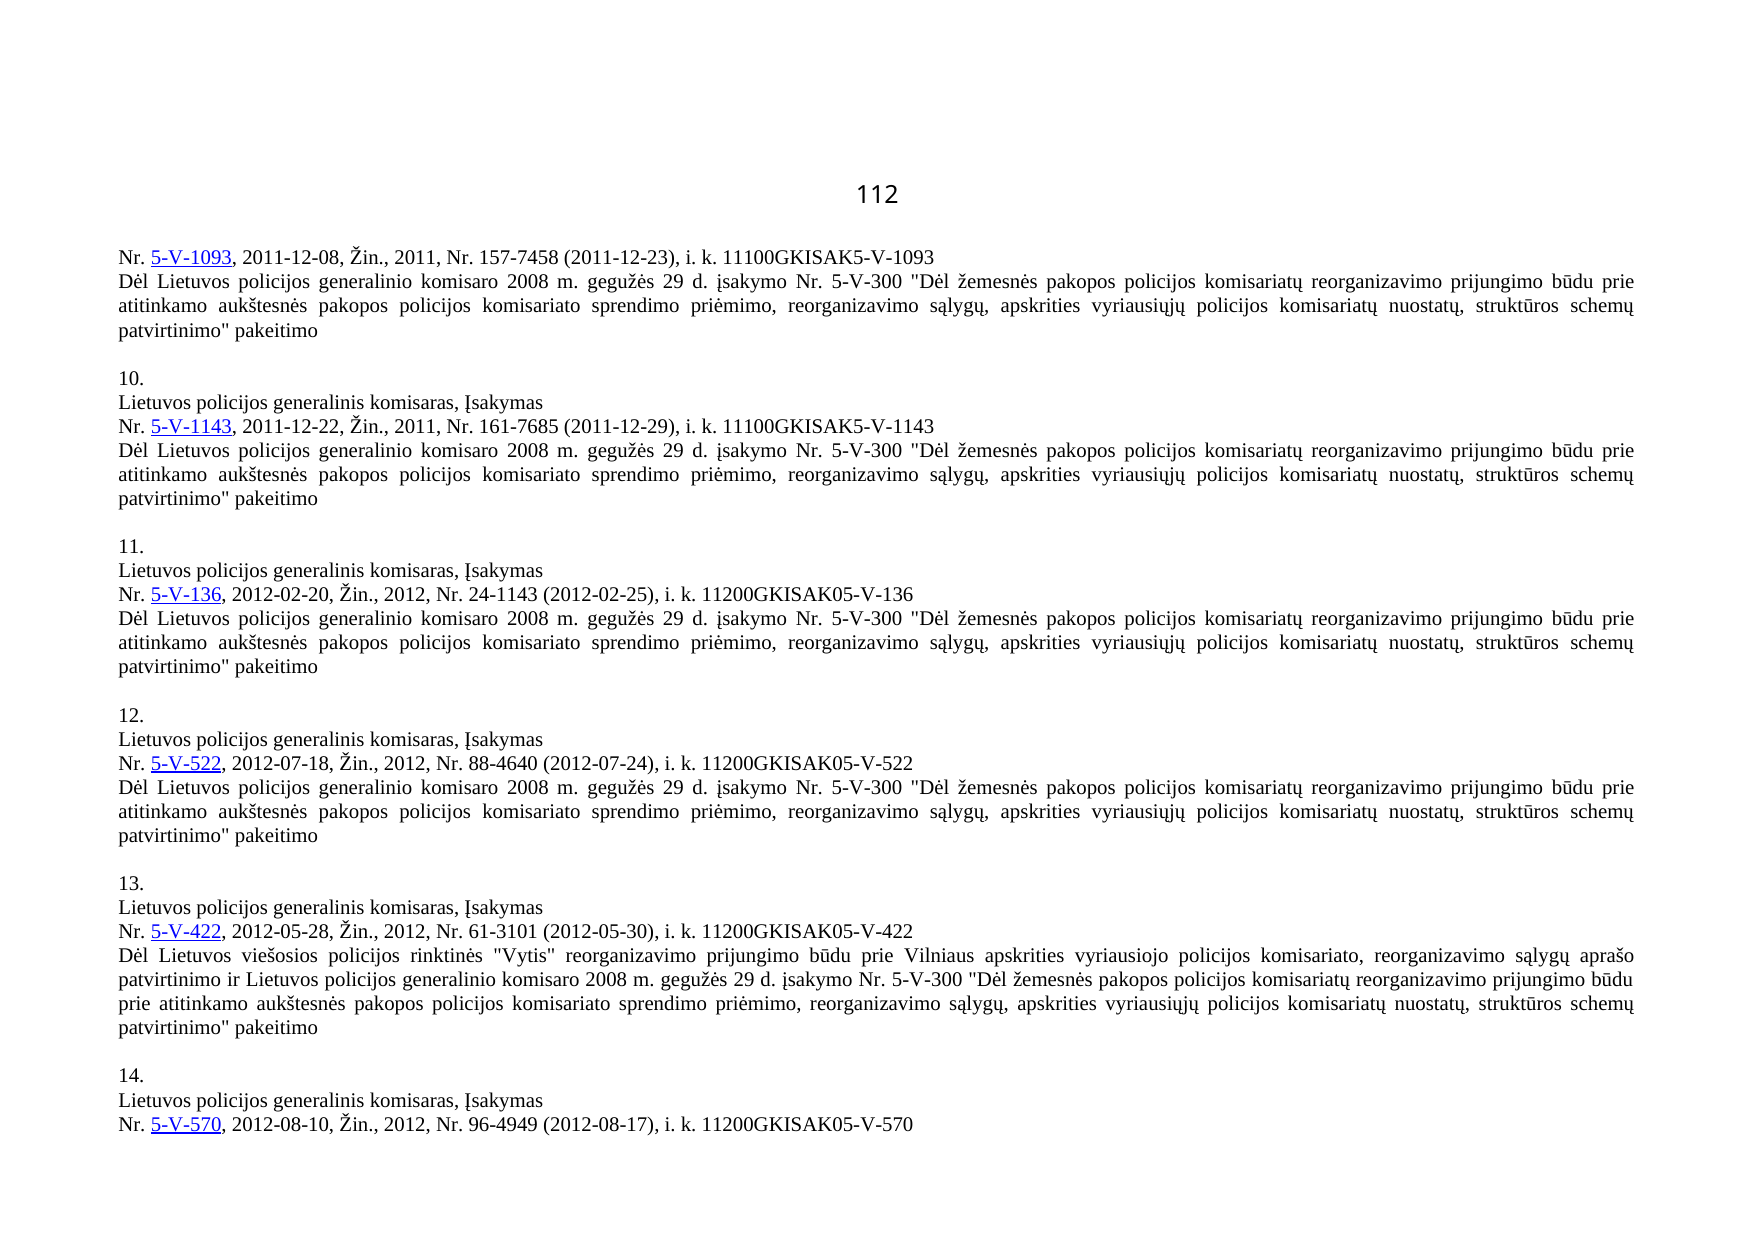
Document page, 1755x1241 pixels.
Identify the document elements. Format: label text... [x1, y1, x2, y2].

text 10. [118, 366, 1636, 390]
text Dėl Lietuvos viešosios policijos rinktinės "Vytis" reorganizavimo prijungimo būdu prie Vilniaus apskrities vyriausiojo policijos komisariato, reorganizavimo sąlygų aprašo patvirtinimo ir Lietuvos policijos generalinio komisaro 2008 m. gegužės 29 d. įsakymo Nr. 5-V-300 "Dėl žemesnės pakopos policijos komisariatų reorganizavimo prijungimo būdu prie atitinkamo aukštesnės pakopos policijos komisariato sprendimo priėmimo, reorganizavimo sąlygų, apskrities vyriausiųjų policijos komisariatų nuostatų, struktūros schemų patvirtinimo" pakeitimo [118, 943, 1636, 1039]
text Nr. 5-V-1093, 2011-12-08, Žin., 2011, Nr. 157-7458 (2011-12-23), i. k. 11100GKISAK5-V-1093 [118, 245, 1636, 269]
text 12. [118, 702, 1636, 727]
text 14. [118, 1063, 1636, 1087]
text Nr. 5-V-422, 2012-05-28, Žin., 2012, Nr. 61-3101 (2012-05-30), i. k. 11200GKISAK05-V-422 [118, 919, 1636, 943]
text Nr. 5-V-1143, 2011-12-22, Žin., 2011, Nr. 161-7685 (2011-12-29), i. k. 11100GKISAK5-V-1143 [118, 414, 1636, 438]
text Dėl Lietuvos policijos generalinio komisaro 2008 m. gegužės 29 d. įsakymo Nr. 5-V-300 "Dėl žemesnės pakopos policijos komisariatų reorganizavimo prijungimo būdu prie atitinkamo aukštesnės pakopos policijos komisariato sprendimo priėmimo, reorganizavimo sąlygų, apskrities vyriausiųjų policijos komisariatų nuostatų, struktūros schemų patvirtinimo" pakeitimo [118, 438, 1636, 510]
text Lietuvos policijos generalinis komisaras, Įsakymas [118, 558, 1636, 582]
text Dėl Lietuvos policijos generalinio komisaro 2008 m. gegužės 29 d. įsakymo Nr. 5-V-300 "Dėl žemesnės pakopos policijos komisariatų reorganizavimo prijungimo būdu prie atitinkamo aukštesnės pakopos policijos komisariato sprendimo priėmimo, reorganizavimo sąlygų, apskrities vyriausiųjų policijos komisariatų nuostatų, struktūros schemų patvirtinimo" pakeitimo [118, 269, 1636, 342]
text 13. [118, 871, 1636, 895]
text Dėl Lietuvos policijos generalinio komisaro 2008 m. gegužės 29 d. įsakymo Nr. 5-V-300 "Dėl žemesnės pakopos policijos komisariatų reorganizavimo prijungimo būdu prie atitinkamo aukštesnės pakopos policijos komisariato sprendimo priėmimo, reorganizavimo sąlygų, apskrities vyriausiųjų policijos komisariatų nuostatų, struktūros schemų patvirtinimo" pakeitimo [118, 775, 1636, 847]
text Lietuvos policijos generalinis komisaras, Įsakymas [118, 390, 1636, 414]
text Nr. 5-V-570, 2012-08-10, Žin., 2012, Nr. 96-4949 (2012-08-17), i. k. 11200GKISAK05-V-570 [118, 1112, 1636, 1136]
text Lietuvos policijos generalinis komisaras, Įsakymas [118, 895, 1636, 919]
text Dėl Lietuvos policijos generalinio komisaro 2008 m. gegužės 29 d. įsakymo Nr. 5-V-300 "Dėl žemesnės pakopos policijos komisariatų reorganizavimo prijungimo būdu prie atitinkamo aukštesnės pakopos policijos komisariato sprendimo priėmimo, reorganizavimo sąlygų, apskrities vyriausiųjų policijos komisariatų nuostatų, struktūros schemų patvirtinimo" pakeitimo [118, 606, 1636, 678]
text Lietuvos policijos generalinis komisaras, Įsakymas [118, 1087, 1636, 1112]
text Nr. 5-V-136, 2012-02-20, Žin., 2012, Nr. 24-1143 (2012-02-25), i. k. 11200GKISAK05-V-136 [118, 582, 1636, 606]
text Nr. 5-V-522, 2012-07-18, Žin., 2012, Nr. 88-4640 (2012-07-24), i. k. 11200GKISAK05-V-522 [118, 751, 1636, 775]
text 11. [118, 534, 1636, 558]
text Lietuvos policijos generalinis komisaras, Įsakymas [118, 727, 1636, 751]
